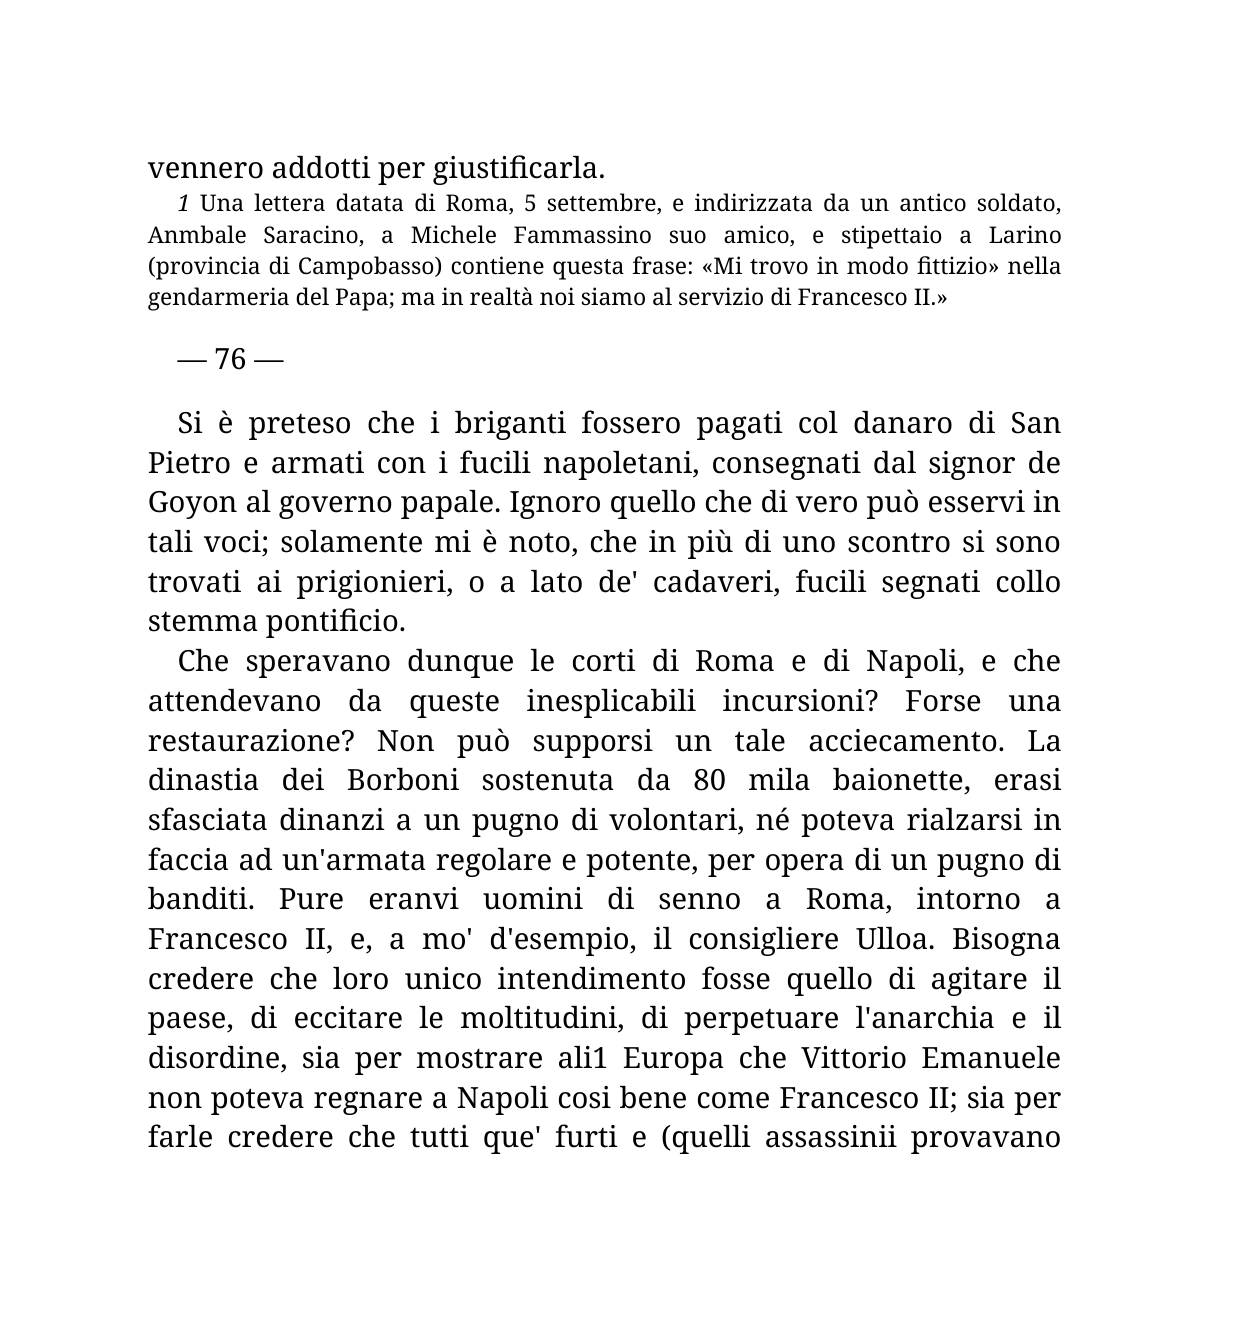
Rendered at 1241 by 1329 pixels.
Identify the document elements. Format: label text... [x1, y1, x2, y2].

text Che speravano dunque le corti di Roma e di Napoli, e che attendevano da queste inesplicabili incursioni? Forse una restaurazione? Non può supporsi un tale acciecamento. La dinastia dei Borboni sostenuta da 80 mila baionette, erasi sfasciata dinanzi a un pugno di volontari, né poteva rialzarsi in faccia ad un'armata regolare e potente, per opera di un pugno di banditi. Pure eranvi uomini di senno a Roma, intorno a Francesco II, e, a mo' d'esempio, il consigliere Ulloa. Bisogna credere che loro unico intendimento fosse quello di agitare il paese, di eccitare le moltitudini, di perpetuare l'anarchia e il disordine, sia per mostrare ali1 Europa che Vittorio Emanuele non poteva regnare a Napoli cosi bene come Francesco II; sia per farle credere che tutti que' furti e (quelli assassinii provavano [148, 640, 1063, 1156]
text vennero addotti per giustificarla. [148, 148, 1063, 187]
text — 76 — [148, 339, 1063, 378]
text 1 Una lettera datata di Roma, 5 settembre, e indirizzata da un antico soldato, Anmbale Saracino, a Michele Fammassino suo amico, e stipettaio a Larino (provincia di Campobasso) contiene questa frase: «Mi trovo in modo fittizio» nella gendarmeria del Papa; ma in realtà noi siamo al servizio di Francesco II.» [148, 187, 1063, 312]
text Si è preteso che i briganti fossero pagati col danaro di San Pietro e armati con i fucili napoletani, consegnati dal signor de Goyon al governo papale. Ignoro quello che di vero può esservi in tali voci; solamente mi è noto, che in più di uno scontro si sono trovati ai prigionieri, o a lato de' cadaveri, fucili segnati collo stemma pontificio. [148, 402, 1063, 640]
